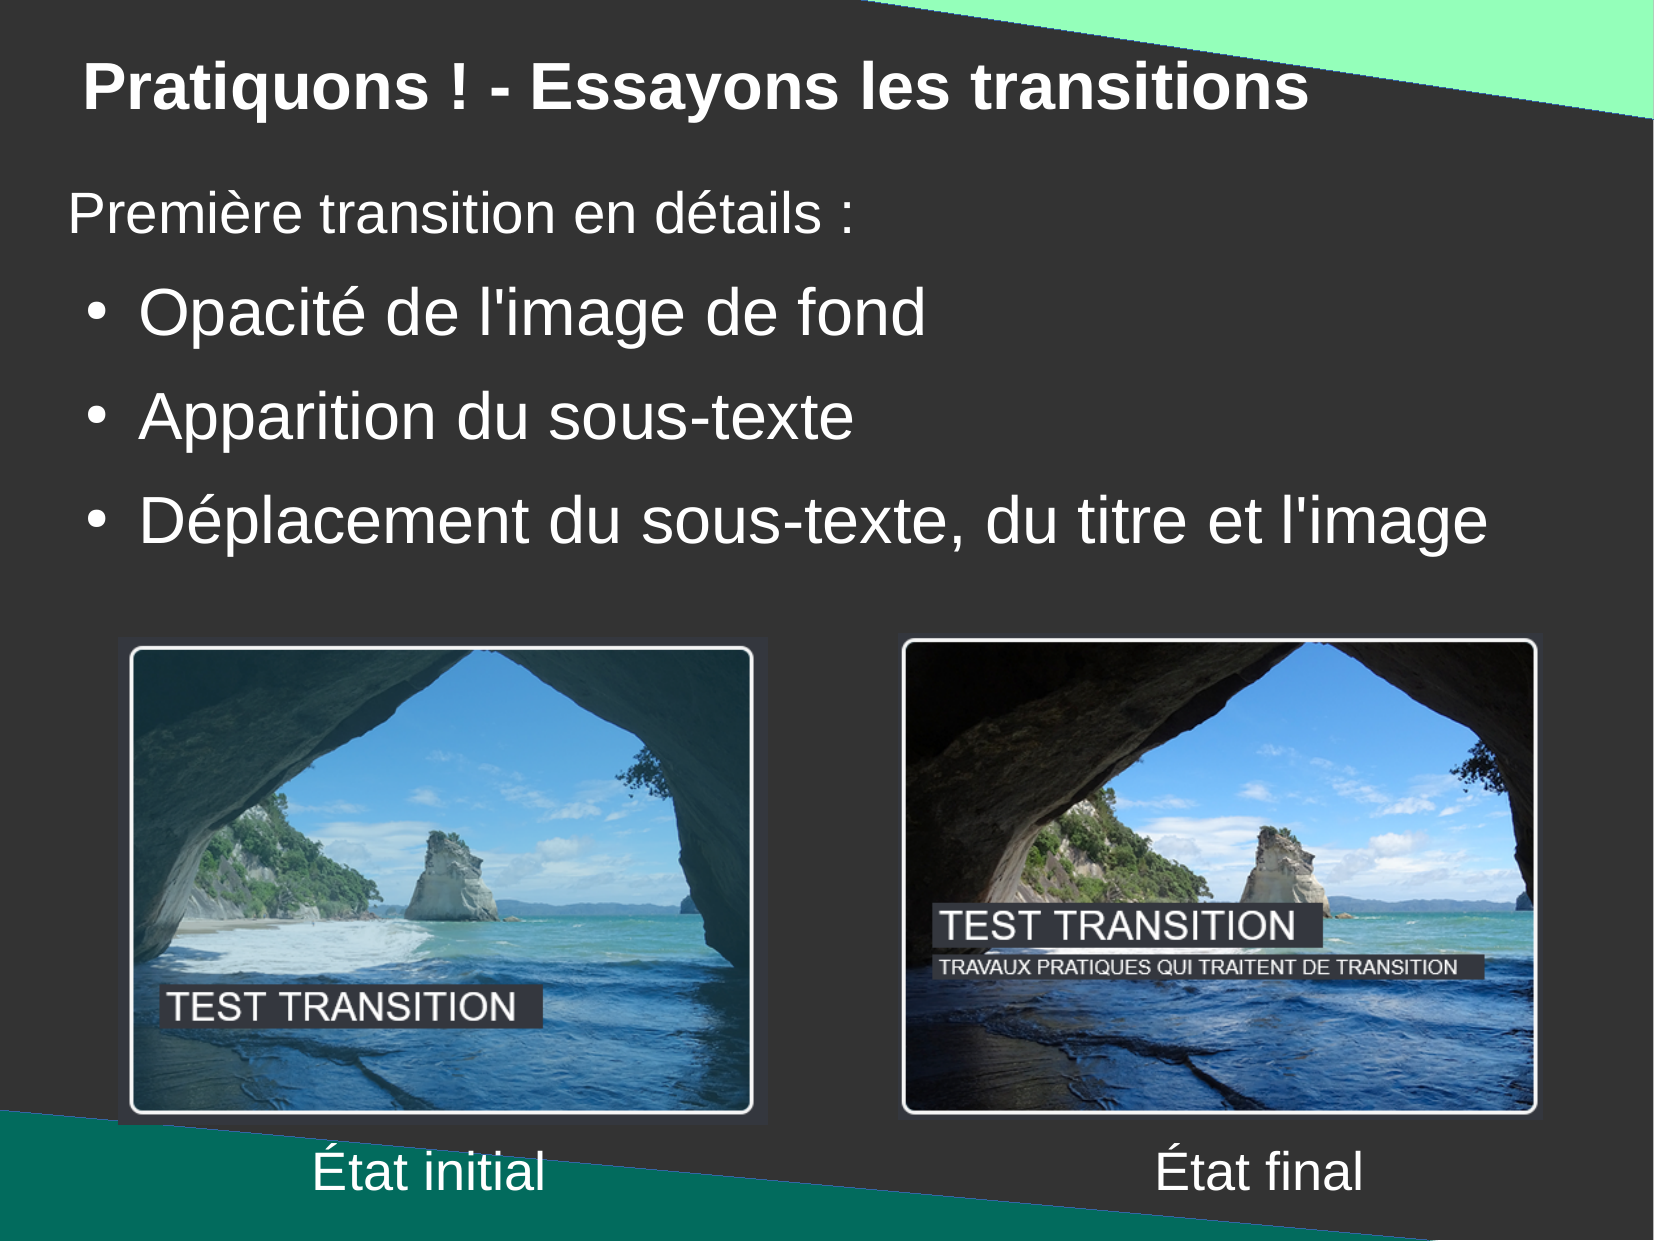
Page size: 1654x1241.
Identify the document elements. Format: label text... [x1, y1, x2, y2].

list Première transition en détails : Opacité de l'image de fond Apparition du sous-texte Déplacement du sous-texte, du titre et l'image [67, 180, 1607, 567]
title État final [1122, 1141, 1398, 1217]
text_box [861, 0, 1654, 120]
picture [118, 637, 768, 1126]
title Pratiquons ! - Essayons les transitions [82, 49, 1630, 199]
title État initial [291, 1141, 567, 1217]
picture [898, 633, 1543, 1120]
